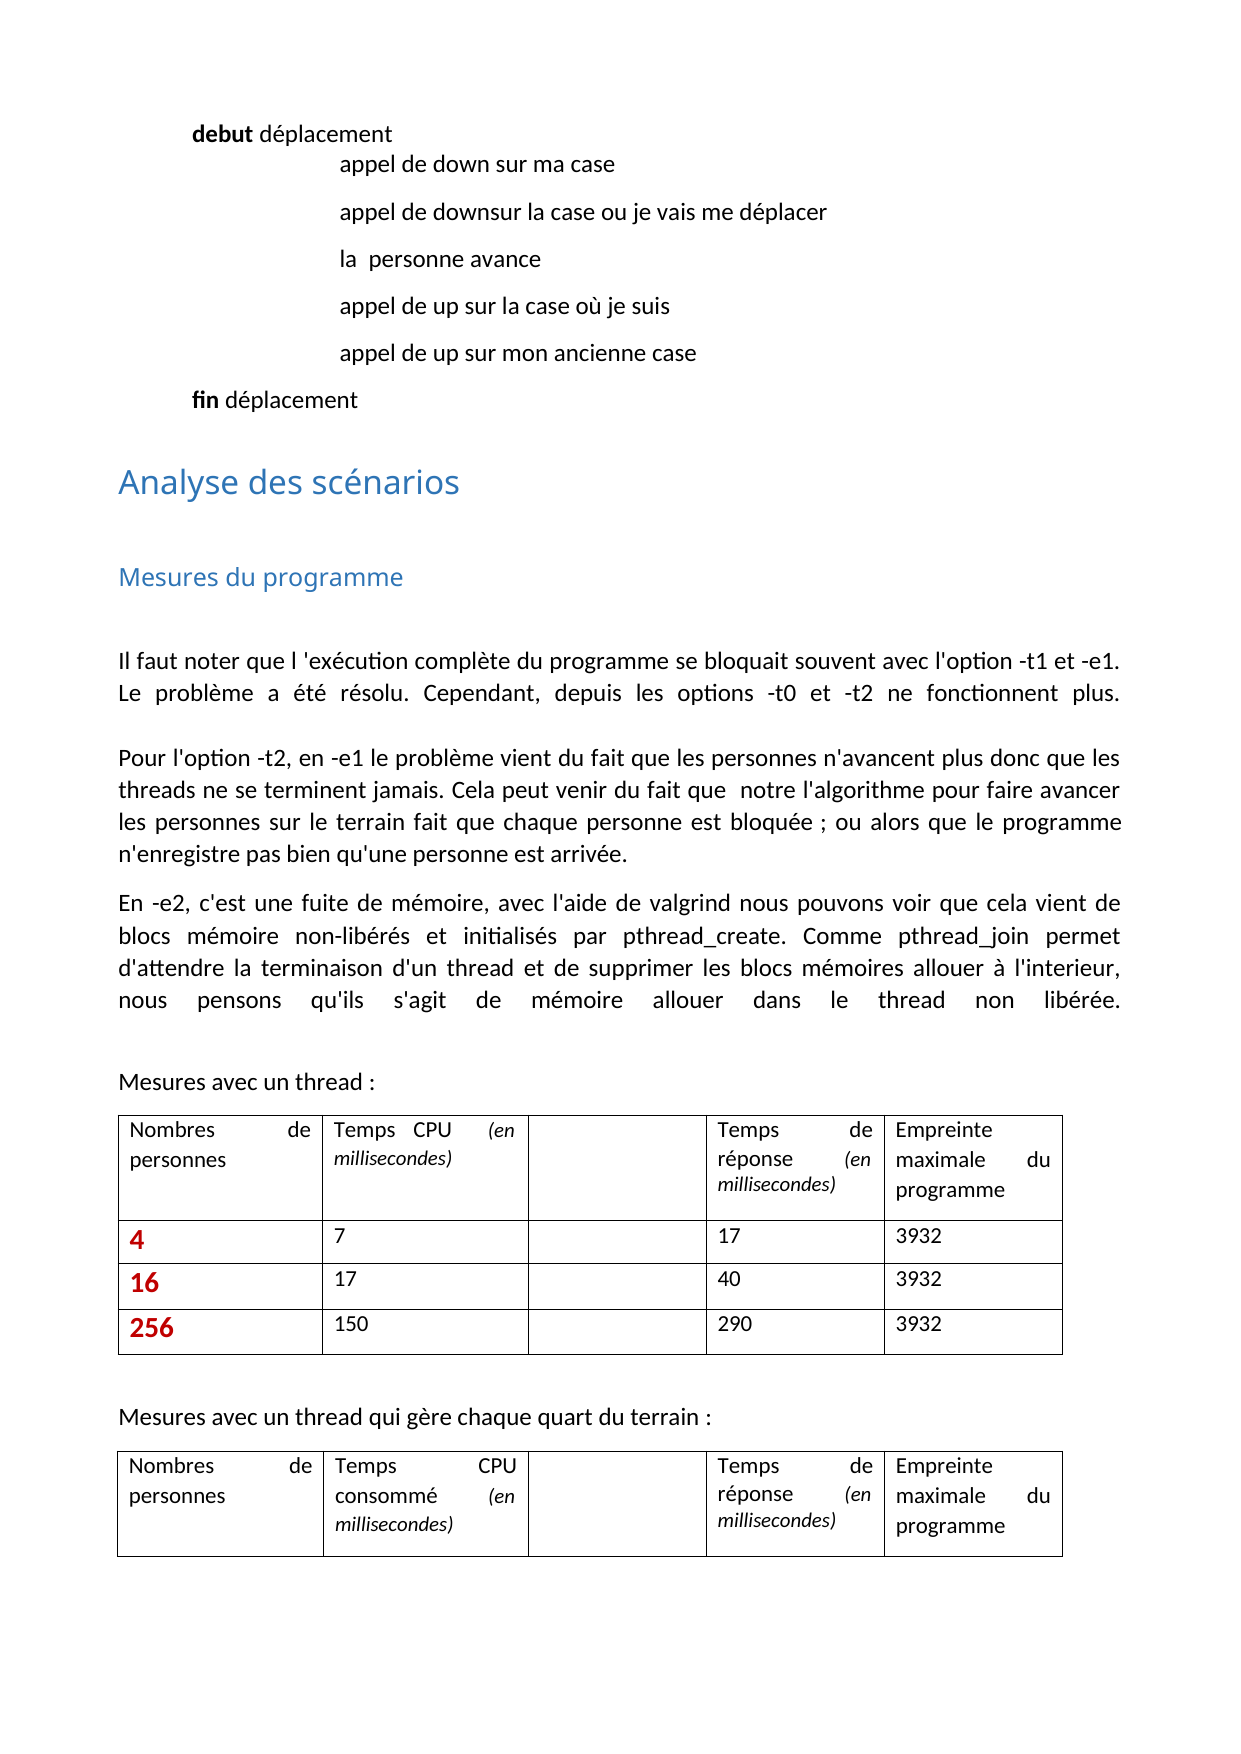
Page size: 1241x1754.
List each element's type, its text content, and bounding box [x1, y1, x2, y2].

table_header Temps CPU consommé (en millisecondes) [324, 1452, 528, 1556]
table_cell 3932 [885, 1221, 1062, 1263]
table_cell 16 [119, 1264, 322, 1308]
text debut déplacement appel de down sur ma case [118, 118, 1122, 179]
text Mesures avec un thread : [118, 1066, 1122, 1096]
table_header [529, 1452, 706, 1556]
subtitle Analyse des scénarios [118, 458, 1122, 504]
table_cell [529, 1264, 706, 1308]
table_cell 7 [323, 1221, 528, 1263]
table_header Temps de réponse (en millisecondes) [707, 1452, 884, 1556]
text fin déplacement [118, 384, 1122, 415]
text la personne avance [118, 243, 1122, 273]
table_cell 17 [707, 1221, 884, 1263]
table_cell 3932 [885, 1310, 1062, 1354]
table_cell 40 [707, 1264, 884, 1308]
table_cell [529, 1221, 706, 1263]
table_header Temps de réponse (en millisecondes) [707, 1116, 884, 1220]
table_header Empreinte maximale du programme [885, 1452, 1062, 1556]
text Il faut noter que l 'exécution complète du programme se bloquait souvent avec l'option -t1 et -e1. Le problème a été résolu. Cependant, depuis les options -t0 et -t2 ne fonctionnent plus. Pour l'option -t2, en -e1 le problème vient du fait que les personnes n'avancent plus donc que les threads ne se terminent jamais. Cela peut venir du fait que notre l'algorithme pour faire avancer les personnes sur le terrain fait que chaque personne est bloquée ; ou alors que le programme n'enregistre pas bien qu'une personne est arrivée. [118, 645, 1122, 869]
table_cell 17 [323, 1264, 528, 1308]
text appel de downsur la case ou je vais me déplacer [118, 196, 1122, 226]
table_header Nombres de personnes [118, 1452, 323, 1556]
table_header Nombres de personnes [119, 1116, 322, 1220]
text Mesures avec un thread qui gère chaque quart du terrain : [118, 1402, 1122, 1432]
table_cell 150 [323, 1310, 528, 1354]
table_cell [529, 1310, 706, 1354]
table_cell 290 [707, 1310, 884, 1354]
table_header [529, 1116, 706, 1220]
text appel de up sur la case où je suis [118, 290, 1122, 321]
text En -e2, c'est une fuite de mémoire, avec l'aide de valgrind nous pouvons voir que cela vient de blocs mémoire non-libérés et initialisés par pthread_create. Comme pthread_join permet d'attendre la terminaison d'un thread et de supprimer les blocs mémoires allouer à l'interieur, nous pensons qu'ils s'agit de mémoire allouer dans le thread non libérée. [118, 887, 1122, 1047]
text appel de up sur mon ancienne case [118, 337, 1122, 368]
table_header Empreinte maximale du programme [885, 1116, 1062, 1220]
table_cell 256 [119, 1310, 322, 1354]
subtitle Mesures du programme [118, 560, 1122, 594]
table_cell 4 [119, 1221, 322, 1263]
table_cell 3932 [885, 1264, 1062, 1308]
table_header Temps CPU (en millisecondes) [323, 1116, 528, 1220]
